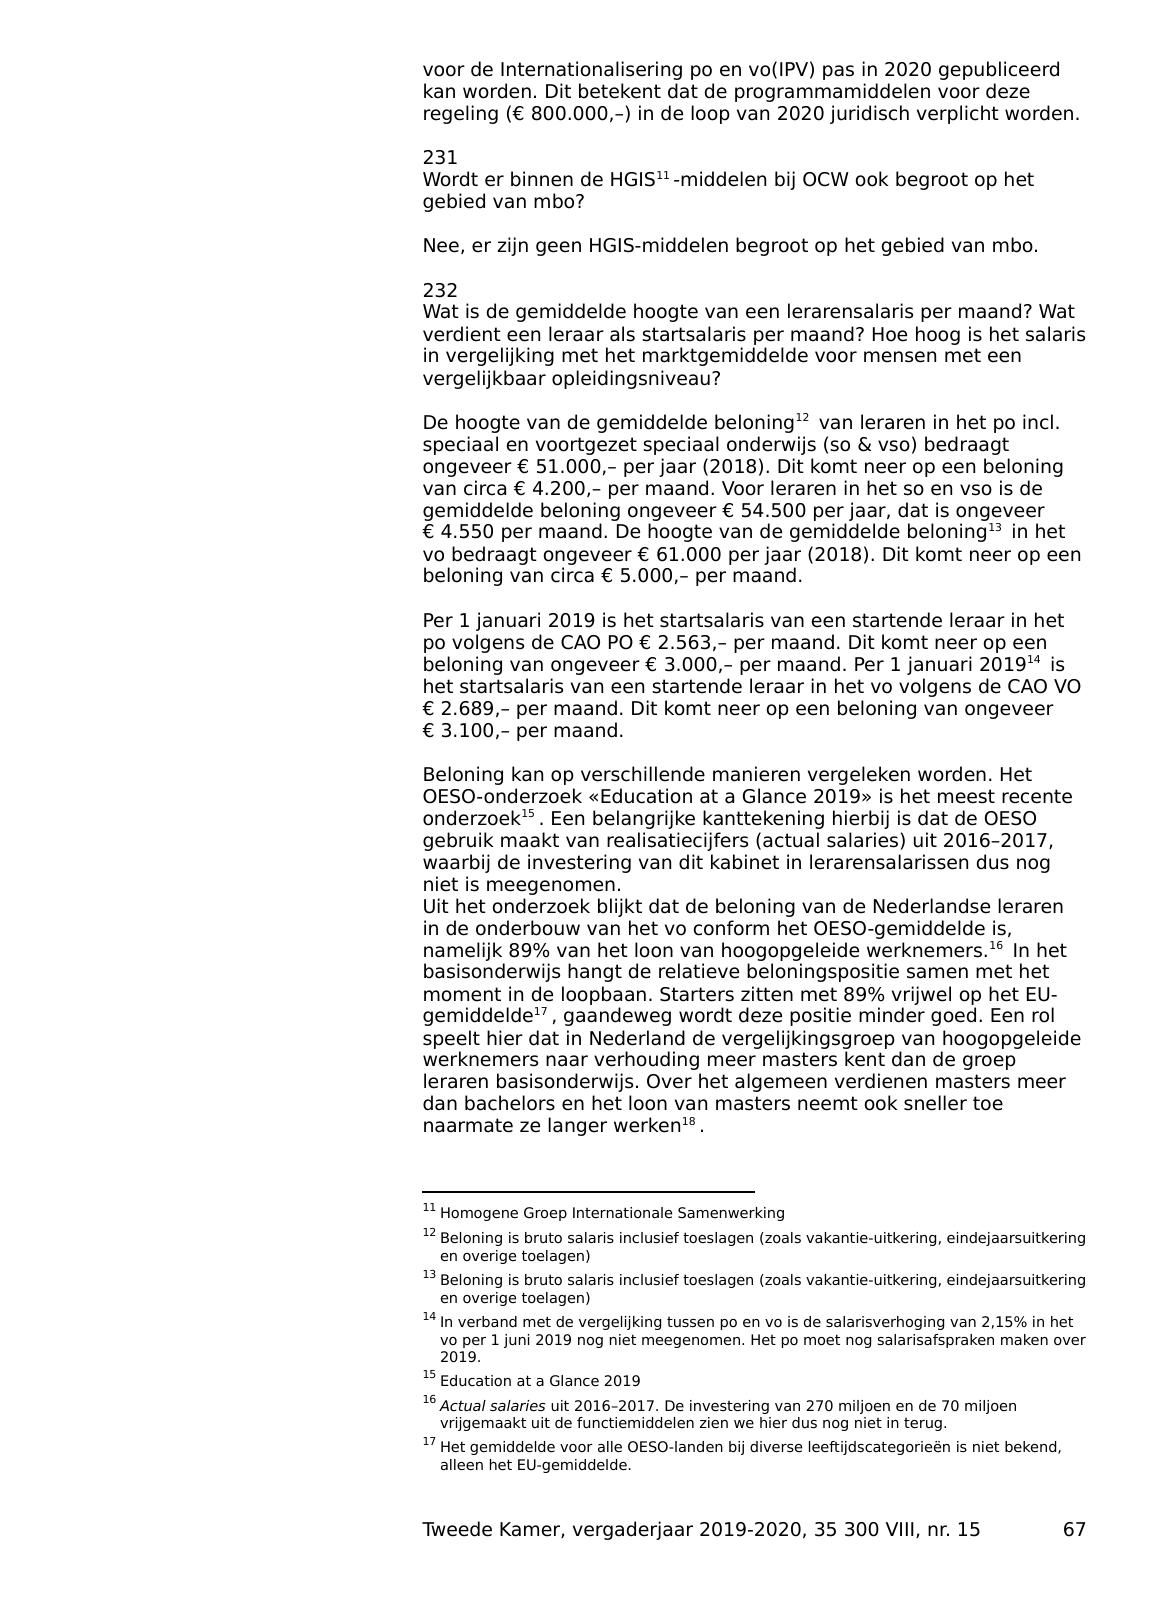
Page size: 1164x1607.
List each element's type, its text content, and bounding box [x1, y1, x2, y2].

text Beloning is bruto salaris inclusief toeslagen (zoals vakantie-uitkering, eindejaarsuitkering en overige toelagen) [422, 1226, 1087, 1265]
text 231 [422, 147, 1087, 169]
text Beloning kan op verschillende manieren vergeleken worden. Het OESO-onderzoek «Education at a Glance 2019» is het meest recente onderzoek. Een belangrijke kanttekening hierbij is dat de OESO gebruik maakt van realisatiecijfers (actual salaries) uit 2016–2017, waarbij de investering van dit kabinet in lerarensalarissen dus nog niet is meegenomen. [422, 764, 1087, 896]
text In verband met de vergelijking tussen po en vo is de salarisverhoging van 2,15% in het vo per 1 juni 2019 nog niet meegenomen. Het po moet nog salarisafspraken maken over 2019. [422, 1310, 1087, 1366]
text Actual salaries uit 2016–2017. De investering van 270 miljoen en de 70 miljoen vrijgemaakt uit de functiemiddelen zien we hier dus nog niet in terug. [422, 1393, 1087, 1432]
text De hoogte van de gemiddelde beloning van leraren in het po incl. speciaal en voortgezet speciaal onderwijs (so & vso) bedraagt ongeveer € 51.000,– per jaar (2018). Dit komt neer op een beloning van circa € 4.200,– per maand. Voor leraren in het so en vso is de gemiddelde beloning ongeveer € 54.500 per jaar, dat is ongeveer € 4.550 per maand. De hoogte van de gemiddelde beloning in het vo bedraagt ongeveer € 61.000 per jaar (2018). Dit komt neer op een beloning van circa € 5.000,– per maand. [422, 412, 1087, 587]
text Het gemiddelde voor alle OESO-landen bij diverse leeftijdscategorieën is niet bekend, alleen het EU-gemiddelde. [422, 1435, 1087, 1474]
text Uit het onderzoek blijkt dat de beloning van de Nederlandse leraren in de onderbouw van het vo conform het OESO-gemiddelde is, namelijk 89% van het loon van hoogopgeleide werknemers. In het basisonderwijs hangt de relatieve beloningspositie samen met het moment in de loopbaan. Starters zitten met 89% vrijwel op het EU-gemiddelde, gaandeweg wordt deze positie minder goed. Een rol speelt hier dat in Nederland de vergelijkingsgroep van hoogopgeleide werknemers naar verhouding meer masters kent dan de groep leraren basisonderwijs. Over het algemeen verdienen masters meer dan bachelors en het loon van masters neemt ook sneller toe naarmate ze langer werken. [422, 896, 1087, 1137]
text voor de Internationalisering po en vo(IPV) pas in 2020 gepubliceerd kan worden. Dit betekent dat de programmamiddelen voor deze regeling (€ 800.000,–) in de loop van 2020 juridisch verplicht worden. [422, 59, 1087, 125]
text Per 1 januari 2019 is het startsalaris van een startende leraar in het po volgens de CAO PO € 2.563,– per maand. Dit komt neer op een beloning van ongeveer € 3.000,– per maand. Per 1 januari 2019 is het startsalaris van een startende leraar in het vo volgens de CAO VO € 2.689,– per maand. Dit komt neer op een beloning van ongeveer € 3.100,– per maand. [422, 609, 1087, 741]
text Beloning is bruto salaris inclusief toeslagen (zoals vakantie-uitkering, eindejaarsuitkering en overige toelagen) [422, 1268, 1087, 1307]
text Nee, er zijn geen HGIS-middelen begroot op het gebied van mbo. [422, 235, 1087, 257]
text Homogene Groep Internationale Samenwerking [422, 1201, 1087, 1223]
text Wat is de gemiddelde hoogte van een lerarensalaris per maand? Wat verdient een leraar als startsalaris per maand? Hoe hoog is het salaris in vergelijking met het marktgemiddelde voor mensen met een vergelijkbaar opleidingsniveau? [422, 301, 1087, 389]
text Education at a Glance 2019 [422, 1368, 1087, 1391]
text Wordt er binnen de HGIS-middelen bij OCW ook begroot op het gebied van mbo? [422, 169, 1087, 213]
text 232 [422, 279, 1087, 301]
